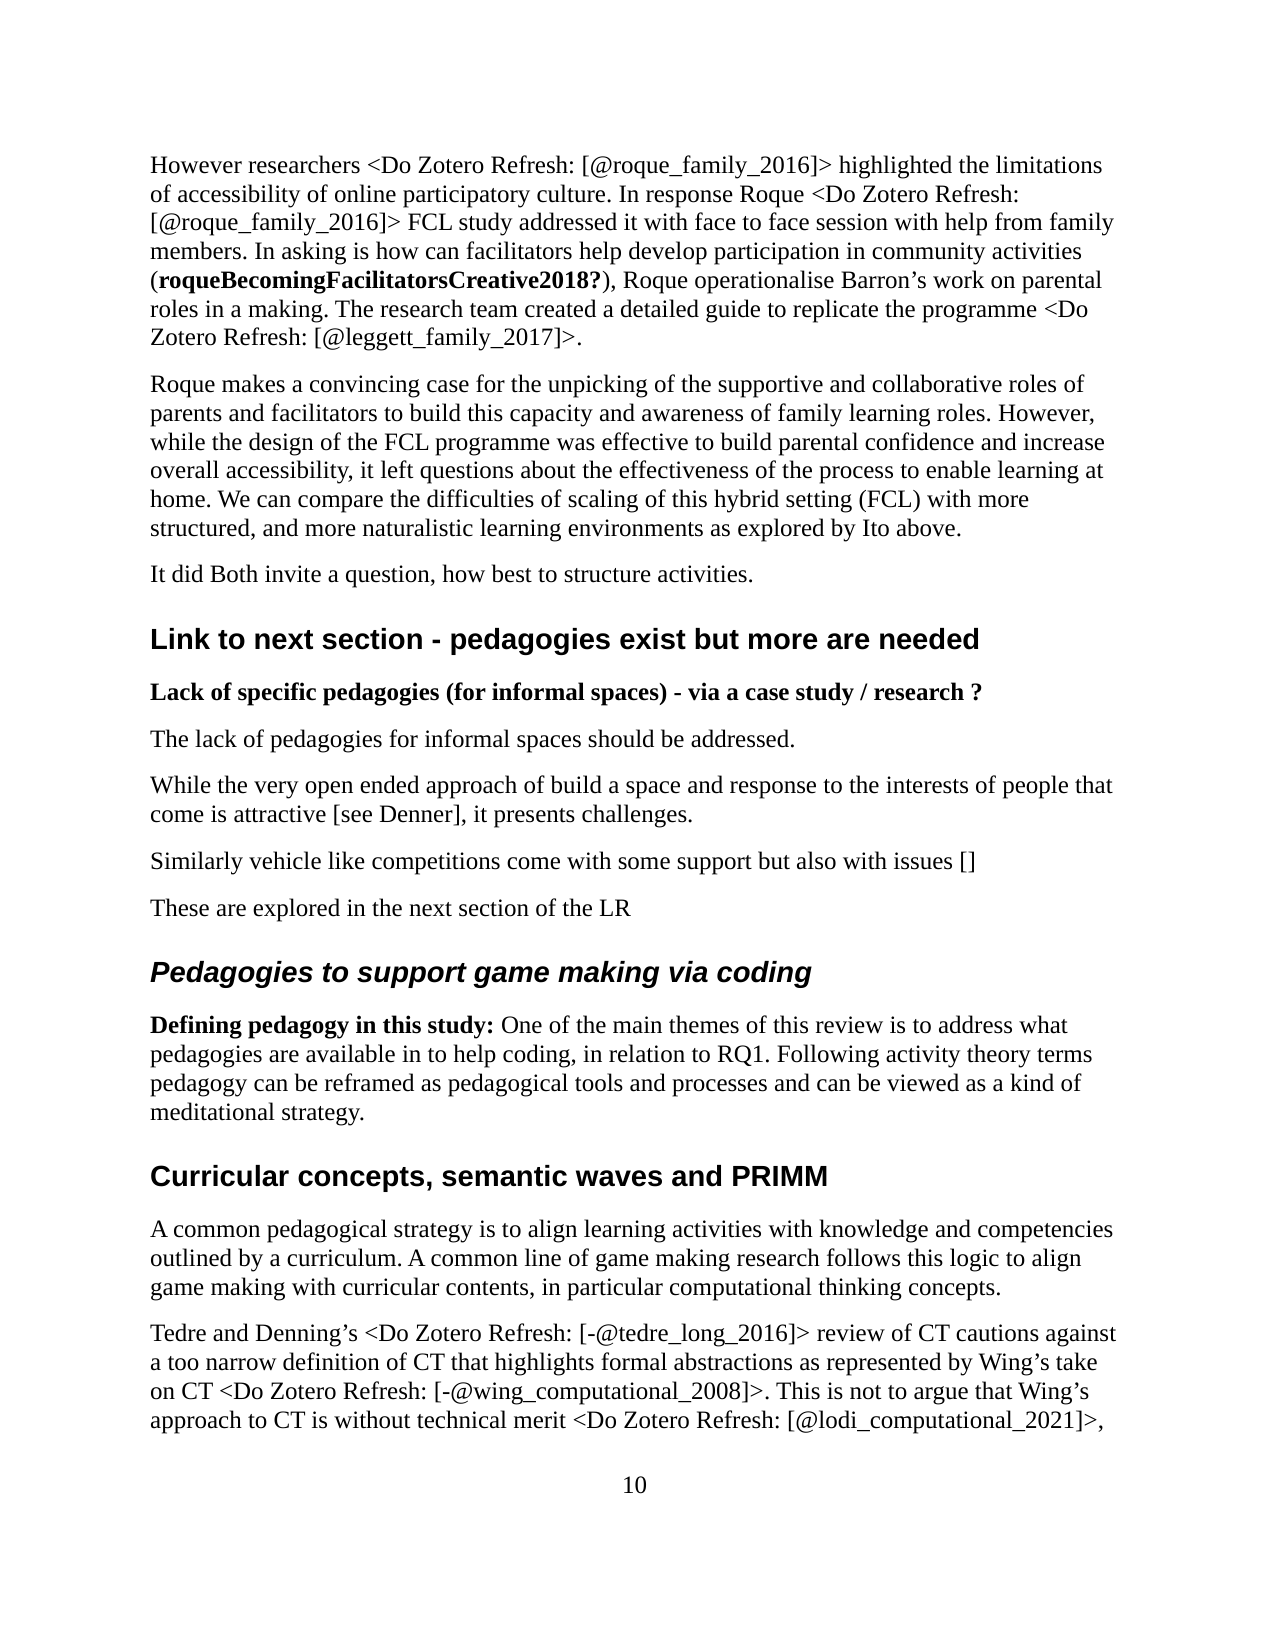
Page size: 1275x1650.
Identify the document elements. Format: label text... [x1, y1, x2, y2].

text It did Both invite a question, how best to structure activities. [150, 559, 1125, 588]
text Lack of specific pedagogies (for informal spaces) - via a case study / research ? [150, 677, 1125, 706]
text Defining pedagogy in this study: One of the main themes of this review is to address what pedagogies are available in to help coding, in relation to RQ1. Following activity theory terms pedagogy can be reframed as pedagogical tools and processes and can be viewed as a kind of meditational strategy. [150, 1010, 1125, 1125]
text Roque makes a convincing case for the unpicking of the supportive and collaborative roles of parents and facilitators to build this capacity and awareness of family learning roles. However, while the design of the FCL programme was effective to build parental confidence and increase overall accessibility, it left questions about the effectiveness of the process to enable learning at home. We can compare the difficulties of scaling of this hybrid setting (FCL) with more structured, and more naturalistic learning environments as explored by Ito above. [150, 369, 1125, 542]
text However researchers <Do Zotero Refresh: [@roque_family_2016]> highlighted the limitations of accessibility of online participatory culture. In response Roque <Do Zotero Refresh: [@roque_family_2016]> FCL study addressed it with face to face session with help from family members. In asking is how can facilitators help develop participation in community activities (roqueBecomingFacilitatorsCreative2018?), Roque operationalise Barron’s work on parental roles in a making. The research team created a detailed guide to replicate the programme <Do Zotero Refresh: [@leggett_family_2017]>. [150, 150, 1125, 351]
text A common pedagogical strategy is to align learning activities with knowledge and competencies outlined by a curriculum. A common line of game making research follows this logic to align game making with curricular contents, in particular computational thinking concepts. [150, 1214, 1125, 1301]
subtitle Curricular concepts, semantic waves and PRIMM [150, 1159, 1125, 1193]
text Similarly vehicle like competitions come with some support but also with issues [] [150, 846, 1125, 875]
subtitle Link to next section - pedagogies exist but more are needed [150, 622, 1125, 656]
subtitle Pedagogies to support game making via coding [150, 955, 1125, 989]
text Tedre and Denning’s <Do Zotero Refresh: [-@tedre_long_2016]> review of CT cautions against a too narrow definition of CT that highlights formal abstractions as represented by Wing’s take on CT <Do Zotero Refresh: [-@wing_computational_2008]>. This is not to argue that Wing’s approach to CT is without technical merit <Do Zotero Refresh: [@lodi_computational_2021]>, [150, 1318, 1125, 1433]
text The lack of pedagogies for informal spaces should be addressed. [150, 724, 1125, 753]
text While the very open ended approach of build a space and response to the interests of people that come is attractive [see Denner], it presents challenges. [150, 771, 1125, 828]
text These are explored in the next section of the LR [150, 893, 1125, 921]
